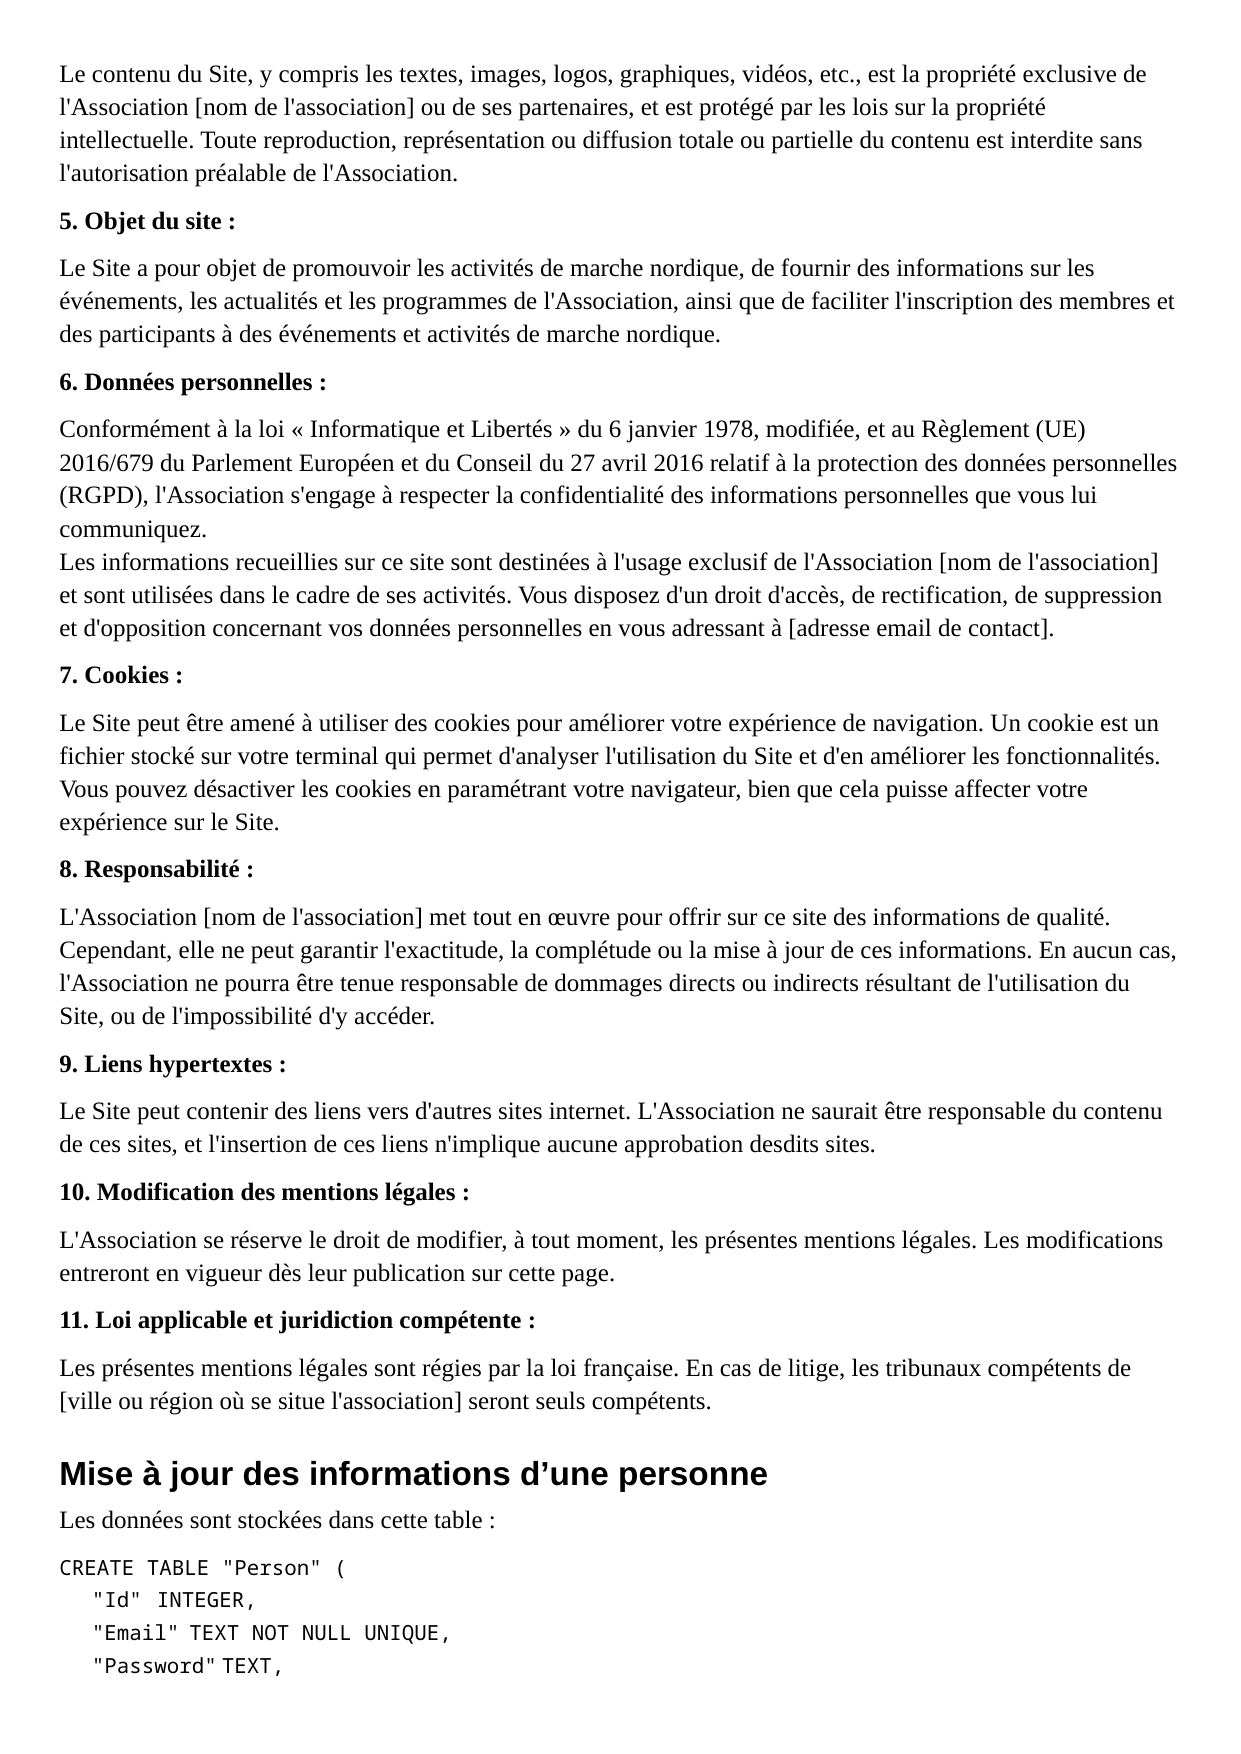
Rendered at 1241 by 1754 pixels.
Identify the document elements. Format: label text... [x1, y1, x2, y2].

text "Email" TEXT NOT NULL UNIQUE, [59, 1618, 1181, 1647]
text 6. Données personnelles : [59, 367, 1181, 396]
text 8. Responsabilité : [59, 854, 1181, 883]
text L'Association se réserve le droit de modifier, à tout moment, les présentes mentions légales. Les modifications entreront en vigueur dès leur publication sur cette page. [59, 1225, 1181, 1286]
text 7. Cookies : [59, 660, 1181, 689]
text "Password" TEXT, [59, 1651, 1181, 1679]
text 10. Modification des mentions légales : [59, 1177, 1181, 1206]
text CREATE TABLE "Person" ( [59, 1553, 1181, 1581]
text Le Site peut être amené à utiliser des cookies pour améliorer votre expérience de navigation. Un cookie est un fichier stocké sur votre terminal qui permet d'analyser l'utilisation du Site et d'en améliorer les fonctionnalités. Vous pouvez désactiver les cookies en paramétrant votre navigateur, bien que cela puisse affecter votre expérience sur le Site. [59, 708, 1181, 836]
text 11. Loi applicable et juridiction compétente : [59, 1305, 1181, 1334]
text L'Association [nom de l'association] met tout en œuvre pour offrir sur ce site des informations de qualité. Cependant, elle ne peut garantir l'exactitude, la complétude ou la mise à jour de ces informations. En aucun cas, l'Association ne pourra être tenue responsable de dommages directs ou indirects résultant de l'utilisation du Site, ou de l'impossibilité d'y accéder. [59, 902, 1181, 1030]
text 9. Liens hypertextes : [59, 1049, 1181, 1078]
text Le contenu du Site, y compris les textes, images, logos, graphiques, vidéos, etc., est la propriété exclusive de l'Association [nom de l'association] ou de ses partenaires, et est protégé par les lois sur la propriété intellectuelle. Toute reproduction, représentation ou diffusion totale ou partielle du contenu est interdite sans l'autorisation préalable de l'Association. [59, 59, 1181, 187]
text Conformément à la loi « Informatique et Libertés » du 6 janvier 1978, modifiée, et au Règlement (UE) 2016/679 du Parlement Européen et du Conseil du 27 avril 2016 relatif à la protection des données personnelles (RGPD), l'Association s'engage à respecter la confidentialité des informations personnelles que vous lui communiquez. Les informations recueillies sur ce site sont destinées à l'usage exclusif de l'Association [nom de l'association] et sont utilisées dans le cadre de ses activités. Vous disposez d'un droit d'accès, de rectification, de suppression et d'opposition concernant vos données personnelles en vous adressant à [adresse email de contact]. [59, 414, 1181, 641]
text Le Site a pour objet de promouvoir les activités de marche nordique, de fournir des informations sur les événements, les actualités et les programmes de l'Association, ainsi que de faciliter l'inscription des membres et des participants à des événements et activités de marche nordique. [59, 253, 1181, 348]
text Le Site peut contenir des liens vers d'autres sites internet. L'Association ne saurait être responsable du contenu de ces sites, et l'insertion de ces liens n'implique aucune approbation desdits sites. [59, 1096, 1181, 1158]
text Les présentes mentions légales sont régies par la loi française. En cas de litige, les tribunaux compétents de [ville ou région où se situe l'association] seront seuls compétents. [59, 1353, 1181, 1415]
text Les données sont stockées dans cette table : [59, 1505, 1181, 1534]
subtitle Mise à jour des informations d’une personne [59, 1454, 1181, 1493]
text "Id" INTEGER, [59, 1586, 1181, 1614]
text 5. Objet du site : [59, 206, 1181, 234]
